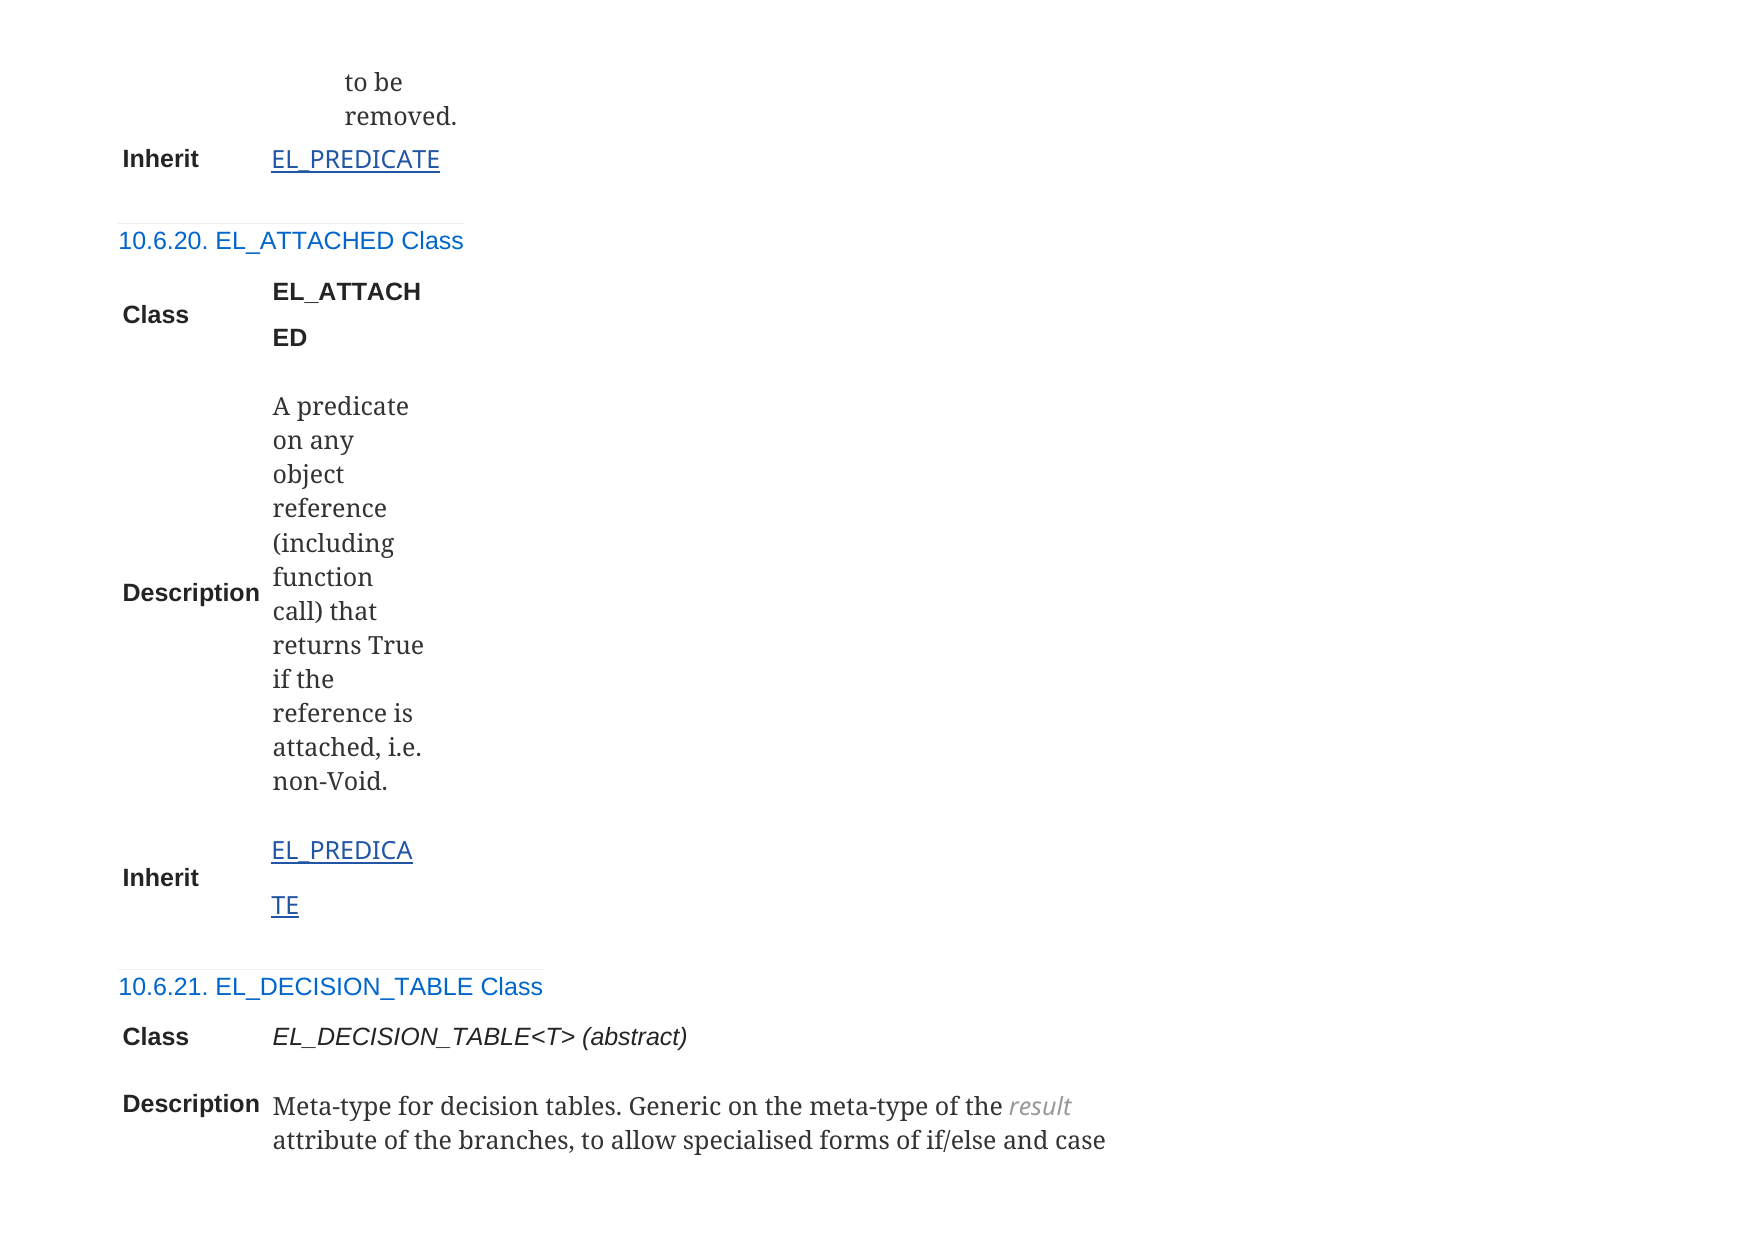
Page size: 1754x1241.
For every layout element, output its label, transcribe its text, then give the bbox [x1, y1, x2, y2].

table_cell Description [118, 386, 268, 830]
subtitle 10.6.20. EL_ATTACHED Class [118, 223, 1695, 255]
table_cell EL_PREDICATE [268, 830, 426, 956]
table_header EL_DECISION_TABLE<T> (abstract) [268, 1019, 1181, 1086]
table_cell Description [118, 1086, 268, 1160]
table_header Class [118, 274, 268, 386]
table_header [271, 62, 340, 136]
table_cell Inherit [118, 139, 268, 211]
table_cell A predicate on any object reference (including function call) that returns True if the reference is attached, i.e. non-Void. [268, 386, 426, 830]
table_cell Meta-type for decision tables. Generic on the meta-type of the result attribute of the branches, to allow specialised forms of if/else and case [268, 1086, 1181, 1160]
table_header Class [118, 1019, 268, 1086]
table_cell EL_PREDICATE [268, 139, 481, 211]
table_cell [268, 59, 481, 139]
table_header EL_ATTACHED [268, 274, 426, 386]
table_cell [118, 59, 268, 139]
table_header to be removed. [340, 62, 478, 136]
table_cell Inherit [118, 830, 268, 956]
subtitle 10.6.21. EL_DECISION_TABLE Class [118, 969, 1695, 1001]
